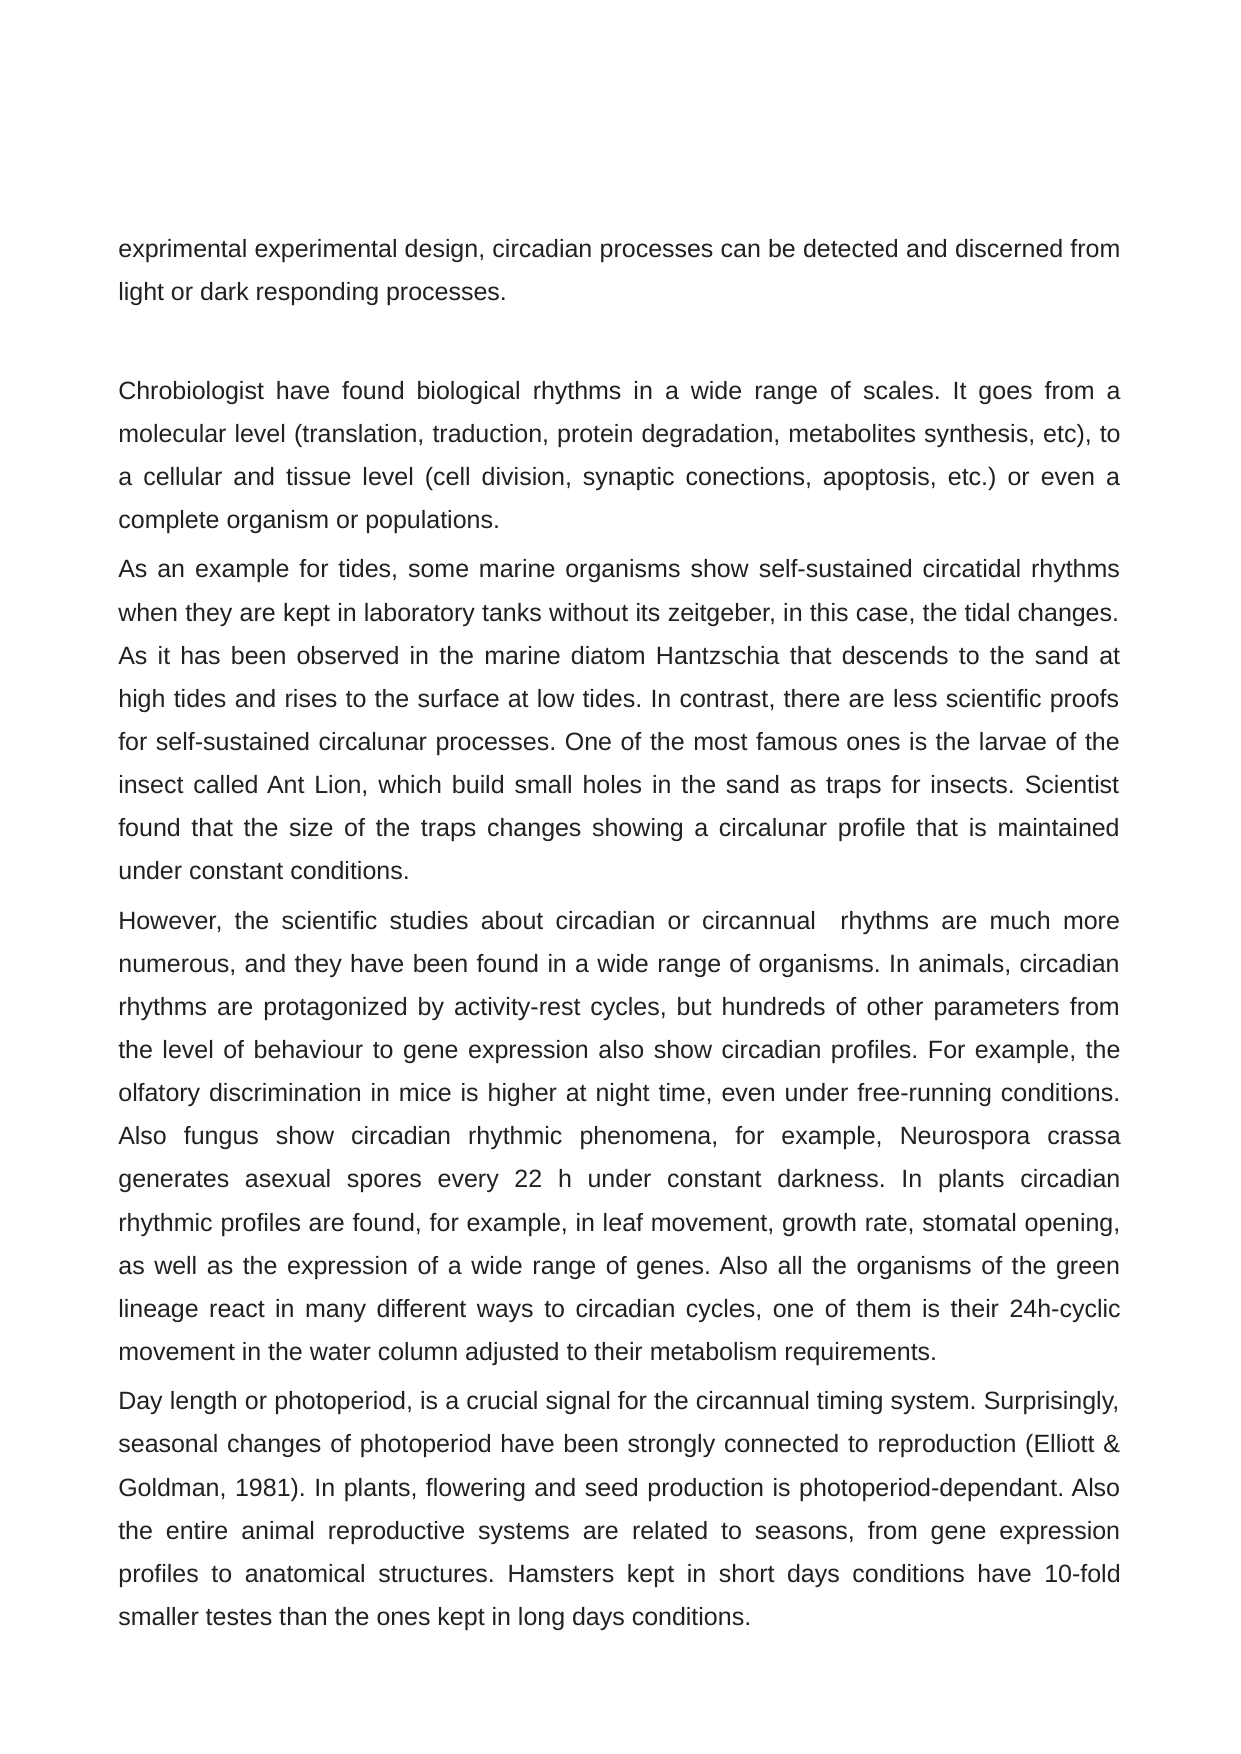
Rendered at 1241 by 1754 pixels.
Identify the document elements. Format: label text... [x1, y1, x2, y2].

text As an example for tides, some marine organisms show self-sustained circatidal rhythms when they are kept in laboratory tanks without its zeitgeber, in this case, the tidal changes. As it has been observed in the marine diatom Hantzschia that descends to the sand at high tides and rises to the surface at low tides. In contrast, there are less scientific proofs for self-sustained circalunar processes. One of the most famous ones is the larvae of the insect called Ant Lion, which build small holes in the sand as traps for insects. Scientist found that the size of the traps changes showing a circalunar profile that is maintained under constant conditions. [118, 554, 1122, 885]
text Chrobiologist have found biological rhythms in a wide range of scales. It goes from a molecular level (translation, traduction, protein degradation, metabolites synthesis, etc), to a cellular and tissue level (cell division, synaptic conections, apoptosis, etc.) or even a complete organism or populations. [118, 376, 1122, 534]
text exprimental experimental design, circadian processes can be detected and discerned from light or dark responding processes. [118, 234, 1122, 306]
text Day length or photoperiod, is a crucial signal for the circannual timing system. Surprisingly, seasonal changes of photoperiod have been strongly connected to reproduction (Elliott & Goldman, 1981). In plants, flowering and seed production is photoperiod-dependant. Also the entire animal reproductive systems are related to seasons, from gene expression profiles to anatomical structures. Hamsters kept in short days conditions have 10-fold smaller testes than the ones kept in long days conditions. [118, 1386, 1122, 1631]
text However, the scientific studies about circadian or circannual rhythms are much more numerous, and they have been found in a wide range of organisms. In animals, circadian rhythms are protagonized by activity-rest cycles, but hundreds of other parameters from the level of behaviour to gene expression also show circadian profiles. For example, the olfatory discrimination in mice is higher at night time, even under free-running conditions. Also fungus show circadian rhythmic phenomena, for example, Neurospora crassa generates asexual spores every 22 h under constant darkness. In plants circadian rhythmic profiles are found, for example, in leaf movement, growth rate, stomatal opening, as well as the expression of a wide range of genes. Also all the organisms of the green lineage react in many different ways to circadian cycles, one of them is their 24h-cyclic movement in the water column adjusted to their metabolism requirements. [118, 906, 1122, 1366]
